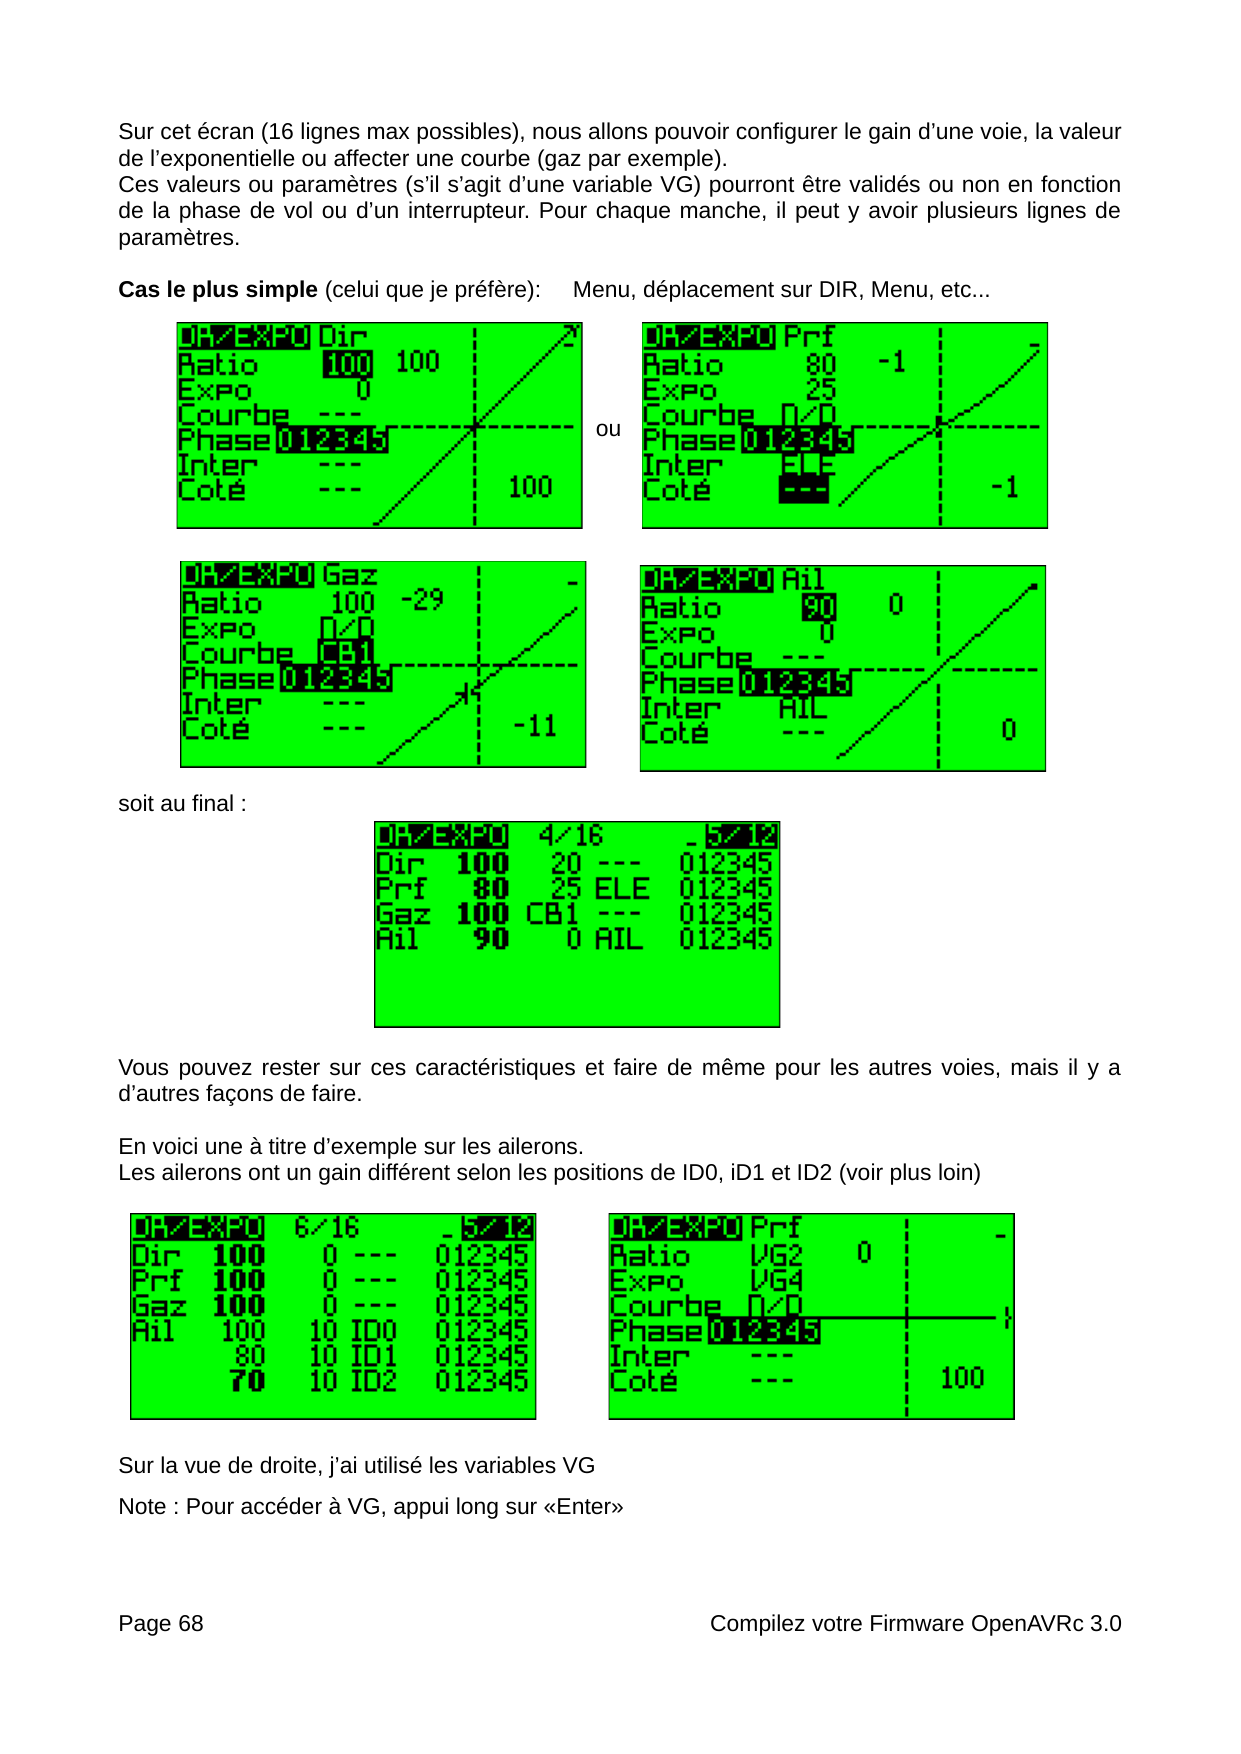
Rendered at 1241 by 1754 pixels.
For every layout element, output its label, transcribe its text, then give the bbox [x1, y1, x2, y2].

text Note : Pour accéder à VG, appui long sur «Enter» [118, 1493, 1122, 1519]
text [118, 415, 176, 441]
text soit au final : [118, 790, 1122, 817]
text Sur cet écran (16 lignes max possibles), nous allons pouvoir configurer le gain d’une voie, la valeur de l’exponentielle ou affecter une courbe (gaz par exemple). [118, 118, 1122, 171]
picture [130, 1213, 537, 1420]
text Vous pouvez rester sur ces caractéristiques et faire de même pour les autres voies, mais il y a d’autres façons de faire. [118, 1054, 1122, 1107]
text Cas le plus simple (celui que je préfère): Menu, déplacement sur DIR, Menu, etc... [118, 276, 1122, 303]
text ou [583, 415, 642, 441]
picture [639, 565, 1047, 772]
text En voici une à titre d’exemple sur les ailerons. [118, 1133, 1122, 1159]
picture [608, 1213, 1015, 1420]
text Sur la vue de droite, j’ai utilisé les variables VG [118, 1452, 1122, 1478]
picture [374, 821, 781, 1028]
text Les ailerons ont un gain différent selon les positions de ID0, iD1 et ID2 (voir plus loin) [118, 1159, 1122, 1186]
picture [180, 561, 587, 768]
text [1049, 415, 1122, 441]
text Ces valeurs ou paramètres (s’il s’agit d’une variable VG) pourront être validés ou non en fonction de la phase de vol ou d’un interrupteur. Pour chaque manche, il peut y avoir plusieurs lignes de paramètres. [118, 171, 1122, 250]
picture [176, 322, 583, 529]
picture [642, 322, 1049, 529]
